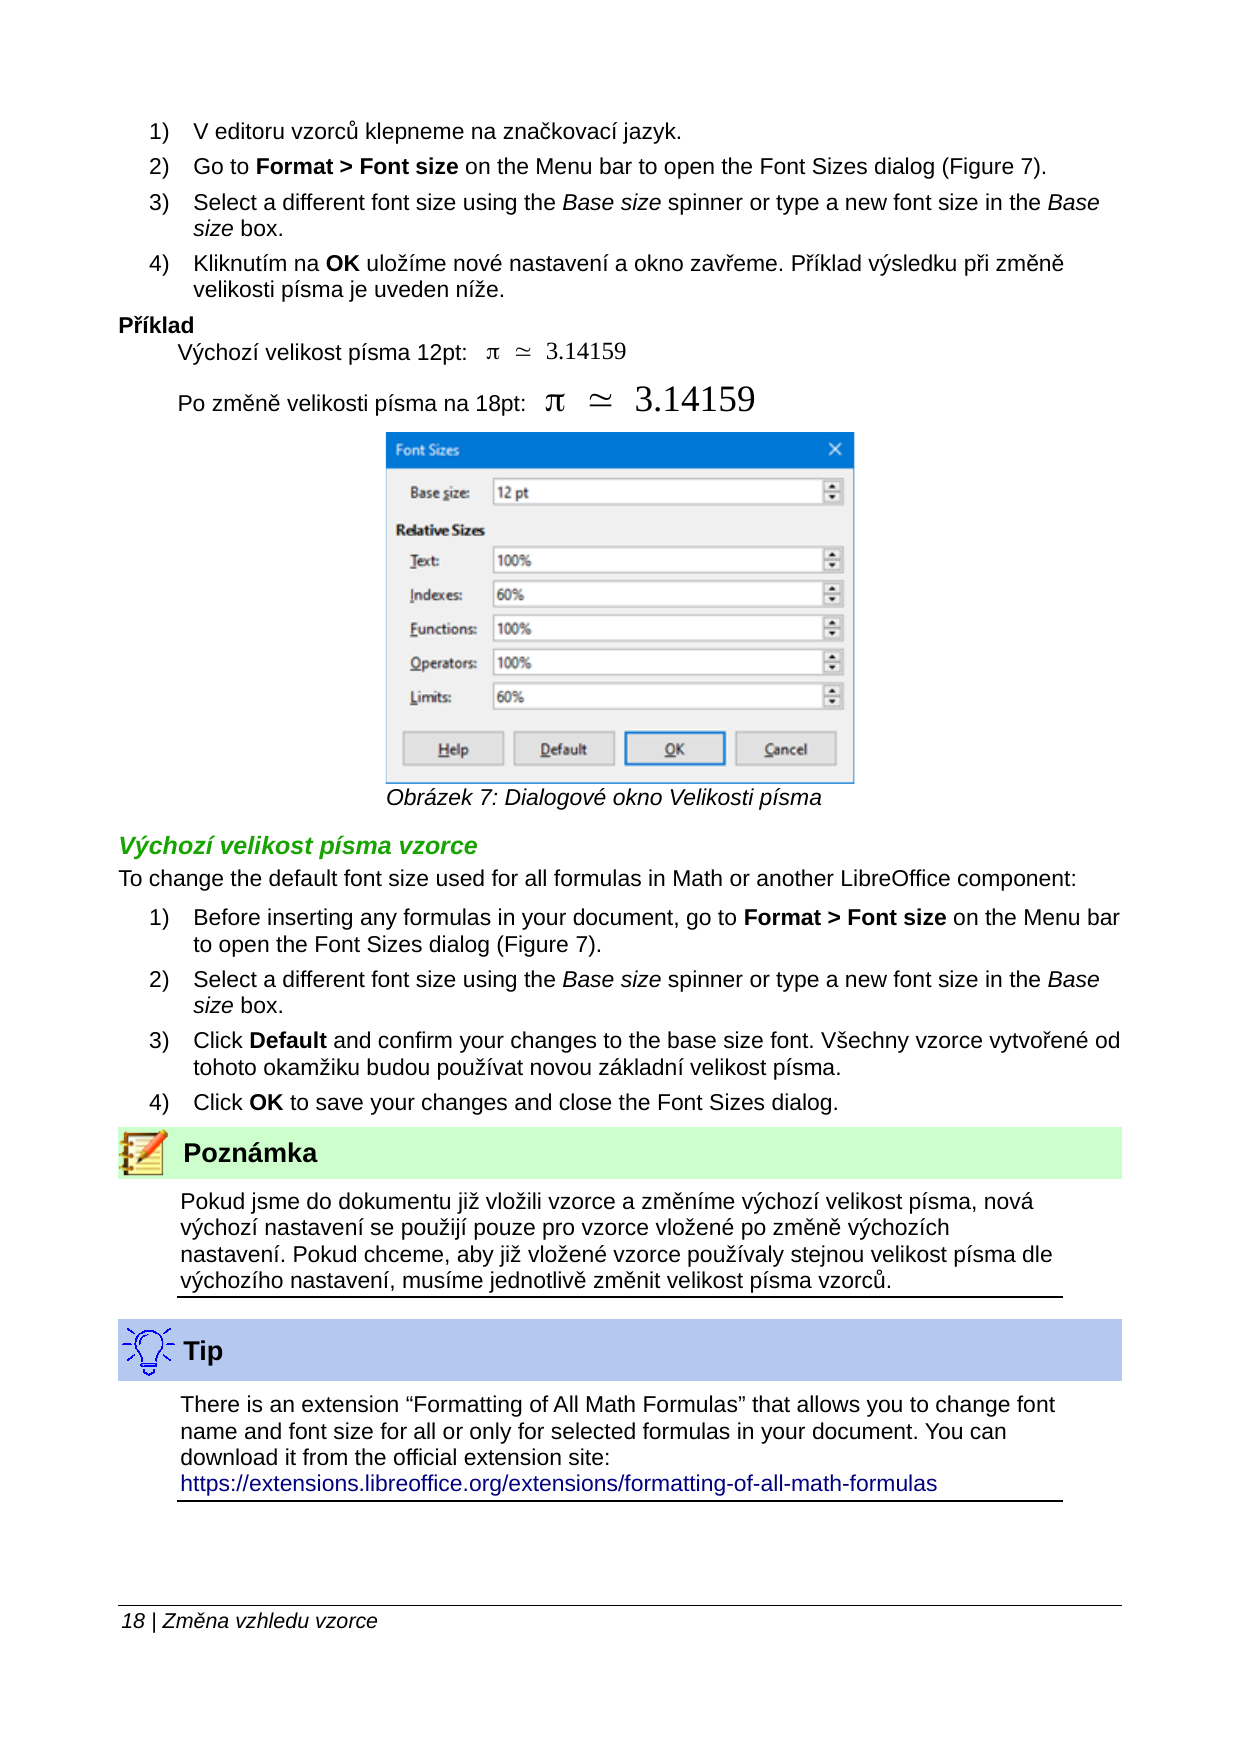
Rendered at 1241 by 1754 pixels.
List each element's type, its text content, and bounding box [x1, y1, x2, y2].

text Obrázek 7: Dialogové okno Velikosti písma [386, 784, 854, 810]
list Before inserting any formulas in your document, go to Format > Font size on the Menu bar to open the Font Sizes dialog (Figure 7). [169, 904, 1122, 957]
subtitle Tip [118, 1319, 1122, 1381]
list Select a different font size using the Base size spinner or type a new font size in the Base size box. [169, 188, 1122, 241]
picture [119, 1128, 170, 1179]
text To change the default font size used for all formulas in Math or another LibreOffice component: [118, 865, 1122, 892]
text Pokud jsme do dokumentu již vložili vzorce a změníme výchozí velikost písma, nová výchozí nastavení se použijí pouze pro vzorce vložené po změně výchozích nastavení. Pokud chceme, aby již vložené vzorce používaly stejnou velikost písma dle výchozího nastavení, musíme jednotlivě změnit velikost písma vzorců. [177, 1185, 1063, 1296]
list Select a different font size using the Base size spinner or type a new font size in the Base size box. [169, 966, 1122, 1018]
list Click Default and confirm your changes to the base size font. Všechny vzorce vytvořené od tohoto okamžiku budou používat novou základní velikost písma. [169, 1027, 1122, 1080]
text There is an extension “Formatting of All Math Formulas” that allows you to change font name and font size for all or only for selected formulas in your document. You can download it from the official extension site: https://extensions.libreoffice.org/extensions/formatting-of-all-math-formulas [177, 1388, 1063, 1500]
list V editoru vzorců klepneme na značkovací jazyk. [169, 118, 1122, 144]
picture [385, 432, 855, 784]
list Kliknutím na OK uložíme nové nastavení a okno zavřeme. Příklad výsledku při změně velikosti písma je uveden níže. [169, 250, 1122, 303]
picture [119, 1320, 179, 1380]
subtitle Výchozí velikost písma vzorce [118, 831, 1122, 859]
text Po změně velikosti písma na 18pt: [177, 378, 1122, 419]
list Go to Format > Font size on the Menu bar to open the Font Sizes dialog (Figure 7). [169, 153, 1122, 180]
subtitle Poznámka [118, 1127, 1122, 1179]
text Příklad [118, 312, 1122, 338]
list Click OK to save your changes and close the Font Sizes dialog. [169, 1089, 1122, 1115]
text Výchozí velikost písma 12pt: [177, 338, 1122, 366]
